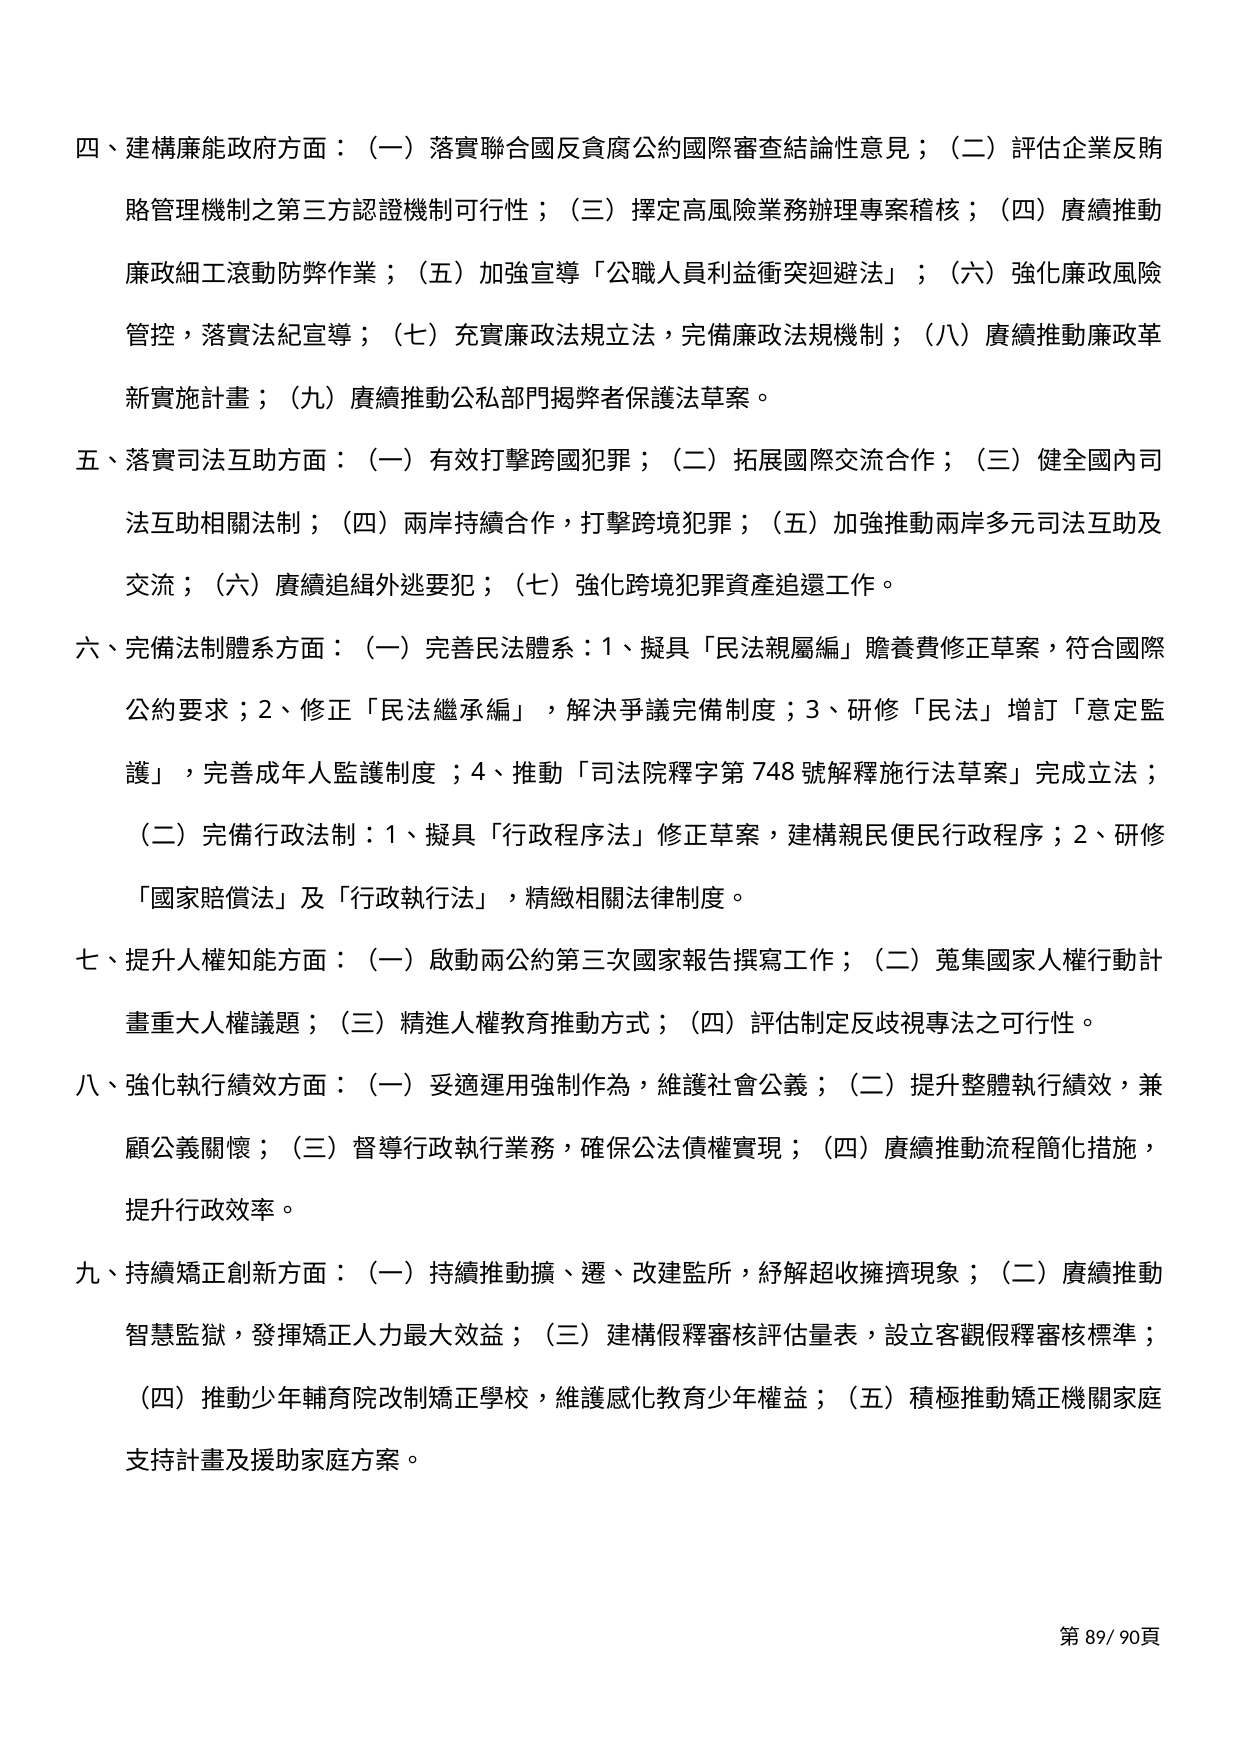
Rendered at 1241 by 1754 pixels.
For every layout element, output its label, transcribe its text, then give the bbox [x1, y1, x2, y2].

text 九、持續矯正創新方面：（一）持續推動擴、遷、改建監所，紓解超收擁擠現象；（二）賡續推動智慧監獄，發揮矯正人力最大效益；（三）建構假釋審核評估量表，設立客觀假釋審核標準；（四）推動少年輔育院改制矯正學校，維護感化教育少年權益；（五）積極推動矯正機關家庭支持計畫及援助家庭方案。 [75, 1229, 1165, 1479]
text 七、提升人權知能方面：（一）啟動兩公約第三次國家報告撰寫工作；（二）蒐集國家人權行動計畫重大人權議題；（三）精進人權教育推動方式；（四）評估制定反歧視專法之可行性。 [75, 917, 1165, 1042]
text 六、完備法制體系方面：（一）完善民法體系：1、擬具「民法親屬編」贍養費修正草案，符合國際公約要求；2、修正「民法繼承編」，解決爭議完備制度；3、研修「民法」增訂「意定監護」，完善成年人監護制度 ；4、推動「司法院釋字第748號解釋施行法草案」完成立法；（二）完備行政法制：1、擬具「行政程序法」修正草案，建構親民便民行政程序；2、研修「國家賠償法」及「行政執行法」，精緻相關法律制度。 [75, 604, 1165, 917]
text 五、落實司法互助方面：（一）有效打擊跨國犯罪；（二）拓展國際交流合作；（三）健全國內司法互助相關法制；（四）兩岸持續合作，打擊跨境犯罪；（五）加強推動兩岸多元司法互助及交流；（六）賡續追緝外逃要犯；（七）強化跨境犯罪資產追還工作。 [75, 417, 1165, 604]
text 八、強化執行績效方面：（一）妥適運用強制作為，維護社會公義；（二）提升整體執行績效，兼顧公義關懷；（三）督導行政執行業務，確保公法債權實現；（四）賡續推動流程簡化措施，提升行政效率。 [75, 1042, 1165, 1229]
text 四、建構廉能政府方面：（一）落實聯合國反貪腐公約國際審查結論性意見；（二）評估企業反賄賂管理機制之第三方認證機制可行性；（三）擇定高風險業務辦理專案稽核；（四）賡續推動廉政細工滾動防弊作業；（五）加強宣導「公職人員利益衝突迴避法」；（六）強化廉政風險管控，落實法紀宣導；（七）充實廉政法規立法，完備廉政法規機制；（八）賡續推動廉政革新實施計畫；（九）賡續推動公私部門揭弊者保護法草案。 [75, 104, 1165, 417]
